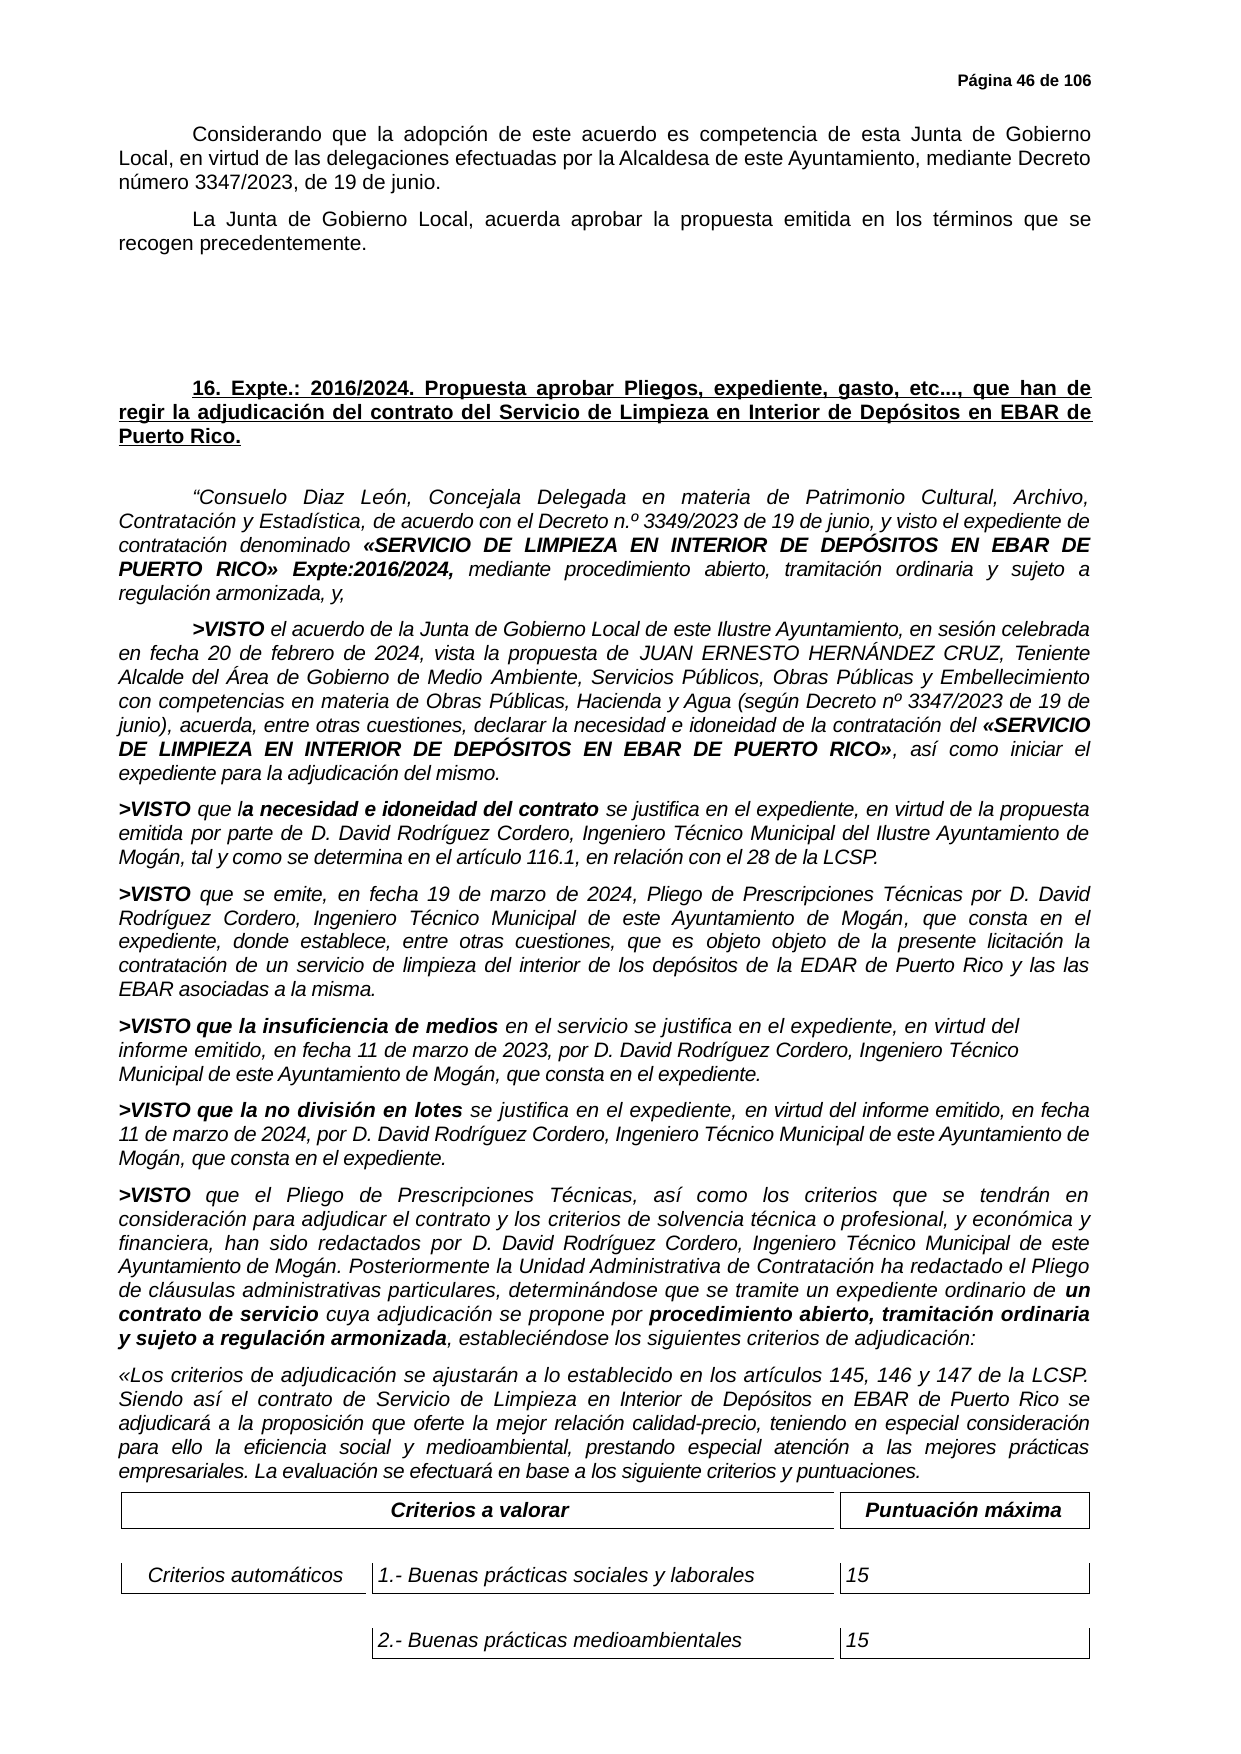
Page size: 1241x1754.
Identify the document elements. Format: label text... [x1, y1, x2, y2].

table_cell 15 [837, 1560, 1092, 1625]
table_cell 2.- Buenas prácticas medioambientales [369, 1625, 837, 1661]
text >VISTO que la necesidad e idoneidad del contrato se justifica en el expediente, en virtud de la propuesta emitida por parte de D. David Rodríguez Cordero, Ingeniero Técnico Municipal del Ilustre Ayuntamiento de Mogán, tal y como se determina en el artículo 116.1, en relación con el 28 de la LCSP. [118, 797, 1092, 869]
text La Junta de Gobierno Local, acuerda aprobar la propuesta emitida en los términos que se recogen precedentemente. [118, 206, 1092, 254]
text 16. Expte.: 2016/2024. Propuesta aprobar Pliegos, expediente, gasto, etc..., que han de regir la adjudicación del contrato del Servicio de Limpieza en Interior de Depósitos en EBAR de [118, 376, 1092, 421]
text Puerto Rico. [118, 422, 1092, 448]
text >VISTO el acuerdo de la Junta de Gobierno Local de este Ilustre Ayuntamiento, en sesión celebrada en fecha 20 de febrero de 2024, vista la propuesta de JUAN ERNESTO HERNÁNDEZ CRUZ, Teniente Alcalde del Área de Gobierno de Medio Ambiente, Servicios Públicos, Obras Públicas y Embellecimiento con competencias en materia de Obras Públicas, Hacienda y Agua (según Decreto nº 3347/2023 de 19 de junio), acuerda, entre otras cuestiones, declarar la necesidad e idoneidad de la contratación del «SERVICIO DE LIMPIEZA EN INTERIOR DE DEPÓSITOS EN EBAR DE PUERTO RICO», así como iniciar el expediente para la adjudicación del mismo. [118, 617, 1092, 784]
table_cell 1.- Buenas prácticas sociales y laborales [369, 1560, 837, 1625]
text “Consuelo Diaz León, Concejala Delegada en materia de Patrimonio Cultural, Archivo, Contratación y Estadística, de acuerdo con el Decreto n.º 3349/2023 de 19 de junio, y visto el expediente de contratación denominado «SERVICIO DE LIMPIEZA EN INTERIOR DE DEPÓSITOS EN EBAR DE PUERTO RICO» Expte:2016/2024, mediante procedimiento abierto, tramitación ordinaria y sujeto a regulación armonizada, y, [118, 484, 1092, 604]
table_cell 15 [837, 1625, 1092, 1661]
text >VISTO que la insuficiencia de medios en el servicio se justifica en el expediente, en virtud del informe emitido, en fecha 11 de marzo de 2023, por D. David Rodríguez Cordero, Ingeniero Técnico Municipal de este Ayuntamiento de Mogán, que consta en el expediente. [118, 1014, 1022, 1086]
table_header Criterios a valorar [118, 1489, 837, 1560]
table_header Puntuación máxima [837, 1489, 1092, 1560]
text >VISTO que se emite, en fecha 19 de marzo de 2024, Pliego de Prescripciones Técnicas por D. David Rodríguez Cordero, Ingeniero Técnico Municipal de este Ayuntamiento de Mogán, que consta en el expediente, donde establece, entre otras cuestiones, que es objeto objeto de la presente licitación la contratación de un servicio de limpieza del interior de los depósitos de la EDAR de Puerto Rico y las las EBAR asociadas a la misma. [118, 881, 1092, 1001]
text «Los criterios de adjudicación se ajustarán a lo establecido en los artículos 145, 146 y 147 de la LCSP. Siendo así el contrato de Servicio de Limpieza en Interior de Depósitos en EBAR de Puerto Rico se adjudicará a la proposición que oferte la mejor relación calidad-precio, teniendo en especial consideración para ello la eficiencia social y medioambiental, prestando especial atención a las mejores prácticas empresariales. La evaluación se efectuará en base a los siguiente criterios y puntuaciones. [118, 1363, 1092, 1482]
text >VISTO que la no división en lotes se justifica en el expediente, en virtud del informe emitido, en fecha 11 de marzo de 2024, por D. David Rodríguez Cordero, Ingeniero Técnico Municipal de este Ayuntamiento de Mogán, que consta en el expediente. [118, 1098, 1092, 1170]
table_cell Criterios automáticos [118, 1560, 369, 1661]
text Considerando que la adopción de este acuerdo es competencia de esta Junta de Gobierno Local, en virtud de las delegaciones efectuadas por la Alcaldesa de este Ayuntamiento, mediante Decreto número 3347/2023, de 19 de junio. [118, 122, 1092, 194]
text >VISTO que el Pliego de Prescripciones Técnicas, así como los criterios que se tendrán en consideración para adjudicar el contrato y los criterios de solvencia técnica o profesional, y económica y financiera, han sido redactados por D. David Rodríguez Cordero, Ingeniero Técnico Municipal de este Ayuntamiento de Mogán. Posteriormente la Unidad Administrativa de Contratación ha redactado el Pliego de cláusulas administrativas particulares, determinándose que se tramite un expediente ordinario de un contrato de servicio cuya adjudicación se propone por procedimiento abierto, tramitación ordinaria y sujeto a regulación armonizada, estableciéndose los siguientes criterios de adjudicación: [118, 1182, 1092, 1350]
